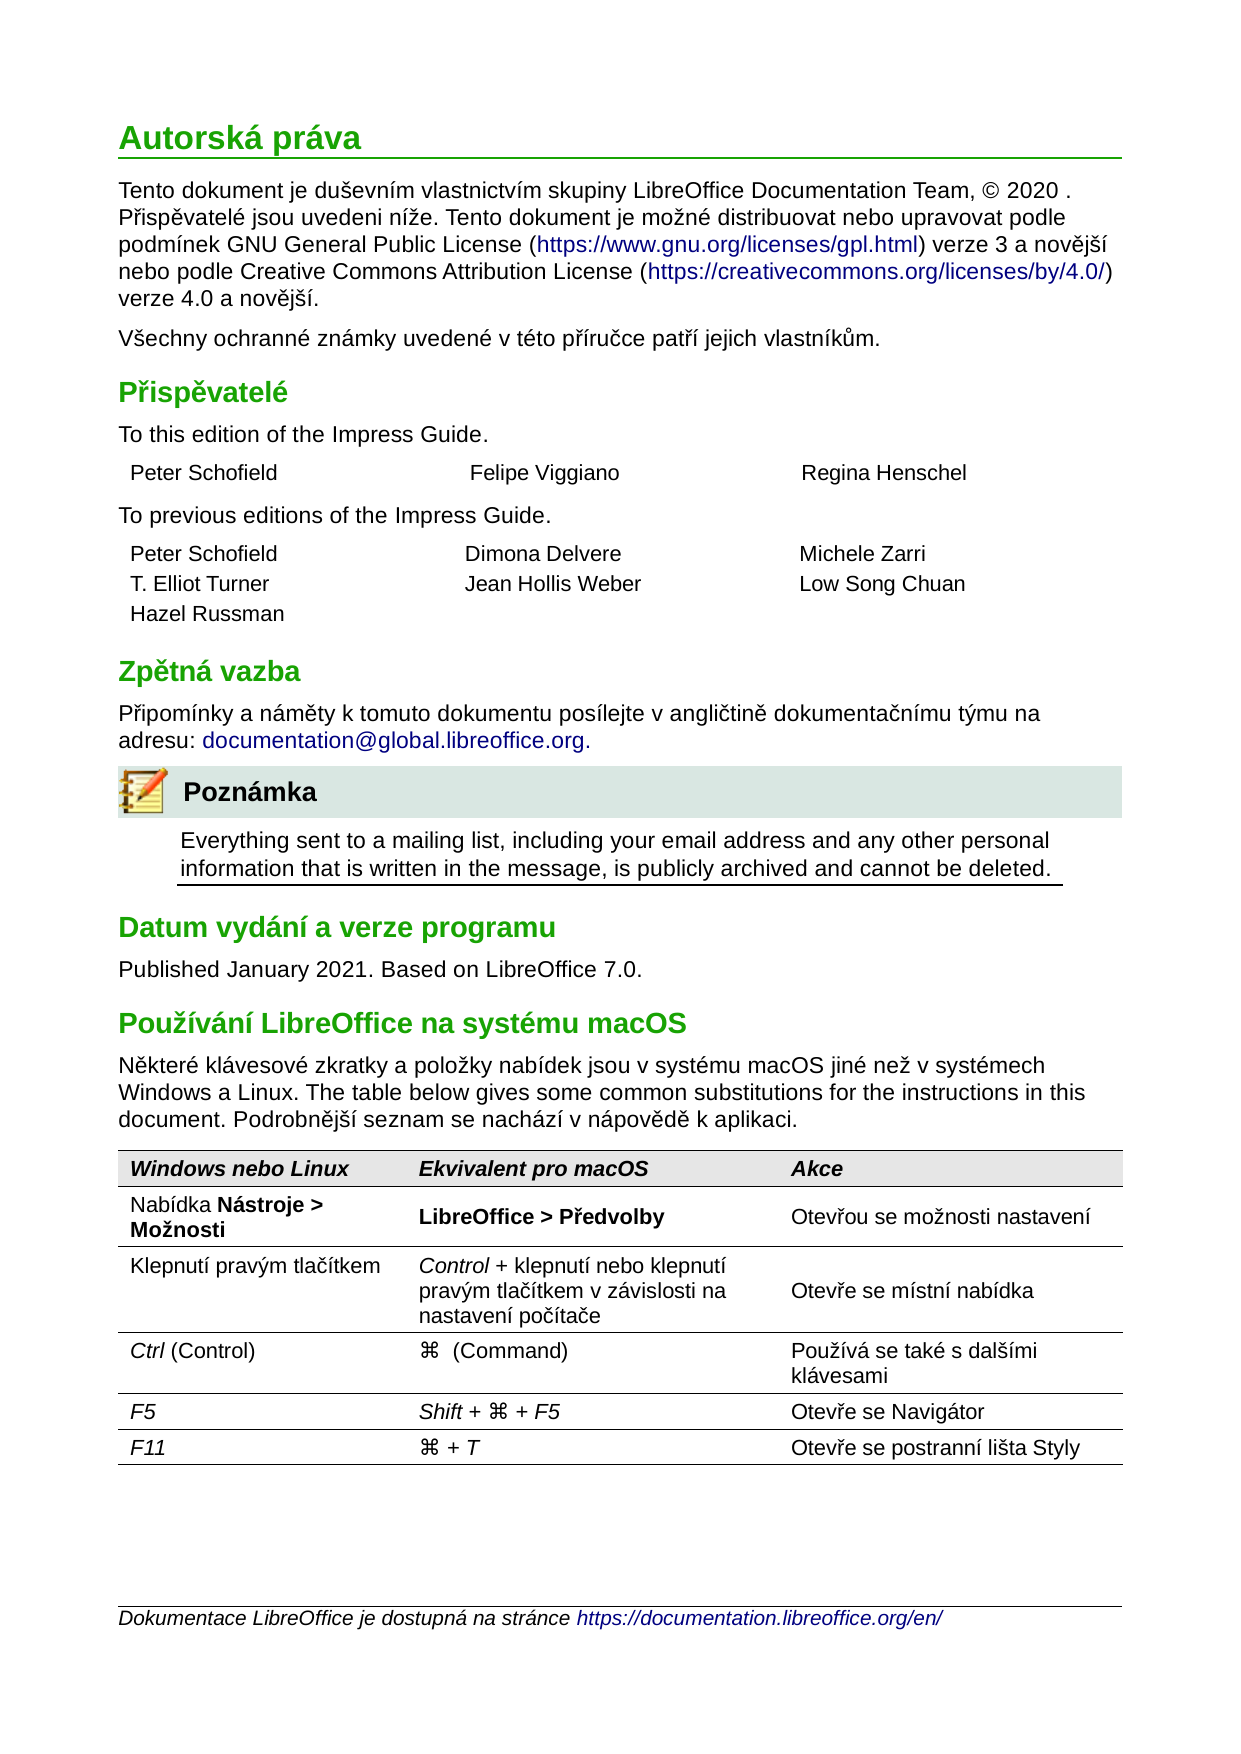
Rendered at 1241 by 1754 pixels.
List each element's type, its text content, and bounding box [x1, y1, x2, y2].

table_cell F11 [118, 1430, 407, 1464]
table_cell [788, 600, 1122, 630]
table_header Dimona Delvere [453, 541, 787, 571]
table_cell Otevře se postranní lišta Styly [779, 1430, 1123, 1464]
table_header Ekvivalent pro macOS [407, 1151, 779, 1186]
table_cell Otevře se Navigátor [779, 1394, 1123, 1429]
table_cell Používá se také s dalšími klávesami [779, 1333, 1123, 1393]
text To this edition of the Impress Guide. [118, 420, 1122, 447]
table_cell LibreOffice > Předvolby [407, 1187, 779, 1246]
subtitle Používání LibreOffice na systému macOS [118, 1006, 1122, 1039]
subtitle Poznámka [118, 766, 1122, 818]
table_cell Shift + ⌘ + F5 [407, 1394, 779, 1429]
table_header Akce [779, 1151, 1123, 1186]
table_header Peter Schofield [118, 541, 453, 571]
table_header Windows nebo Linux [118, 1151, 407, 1186]
table_cell F5 [118, 1394, 407, 1429]
subtitle Zpětná vazba [118, 654, 1122, 687]
table_header Regina Henschel [789, 460, 1122, 490]
table_cell Otevře se místní nabídka [779, 1247, 1123, 1332]
table_cell Low Song Chuan [788, 571, 1122, 600]
table_cell Klepnutí pravým tlačítkem [118, 1247, 407, 1332]
table_cell T. Elliot Turner [118, 571, 453, 600]
text Připomínky a náměty k tomuto dokumentu posílejte v angličtině dokumentačnímu týmu na adresu: documentation@global.libreoffice.org. [118, 699, 1122, 753]
table_header Peter Schofield [118, 460, 458, 490]
table_cell Hazel Russman [118, 600, 453, 630]
text Everything sent to a mailing list, including your email address and any other personal information that is written in the message, is publicly archived and cannot be deleted. [177, 824, 1063, 884]
table_cell Otevřou se možnosti nastavení [779, 1187, 1123, 1246]
subtitle Autorská práva [118, 118, 1122, 157]
text Published January 2021. Based on LibreOffice 7.0. [118, 955, 1122, 982]
table_cell Control + klepnutí nebo klepnutí pravým tlačítkem v závislosti na nastavení počítače [407, 1247, 779, 1332]
table_cell ⌘ + T [407, 1430, 779, 1464]
table_cell Jean Hollis Weber [453, 571, 787, 600]
subtitle Datum vydání a verze programu [118, 910, 1122, 943]
table_header Felipe Viggiano [458, 460, 789, 490]
text To previous editions of the Impress Guide. [118, 501, 1122, 528]
subtitle Přispěvatelé [118, 375, 1122, 409]
table_cell [453, 600, 787, 630]
text Tento dokument je duševním vlastnictvím skupiny LibreOffice Documentation Team, © 2020 . Přispěvatelé jsou uvedeni níže. Tento dokument je možné distribuovat nebo upravovat podle podmínek GNU General Public License (https://www.gnu.org/licenses/gpl.html) verze 3 a novější nebo podle Creative Commons Attribution License (https://creativecommons.org/licenses/by/4.0/) verze 4.0 a novější. [118, 176, 1122, 312]
table_cell Nabídka Nástroje > Možnosti [118, 1187, 407, 1246]
text Některé klávesové zkratky a položky nabídek jsou v systému macOS jiné než v systémech Windows a Linux. The table below gives some common substitutions for the instructions in this document. Podrobnější seznam se nachází v nápovědě k aplikaci. [118, 1051, 1122, 1132]
picture [119, 766, 170, 817]
text Všechny ochranné známky uvedené v této příručce patří jejich vlastníkům. [118, 324, 1122, 351]
table_cell Ctrl (Control) [118, 1333, 407, 1393]
table_header Michele Zarri [788, 541, 1122, 571]
table_cell ⌘ (Command) [407, 1333, 779, 1393]
